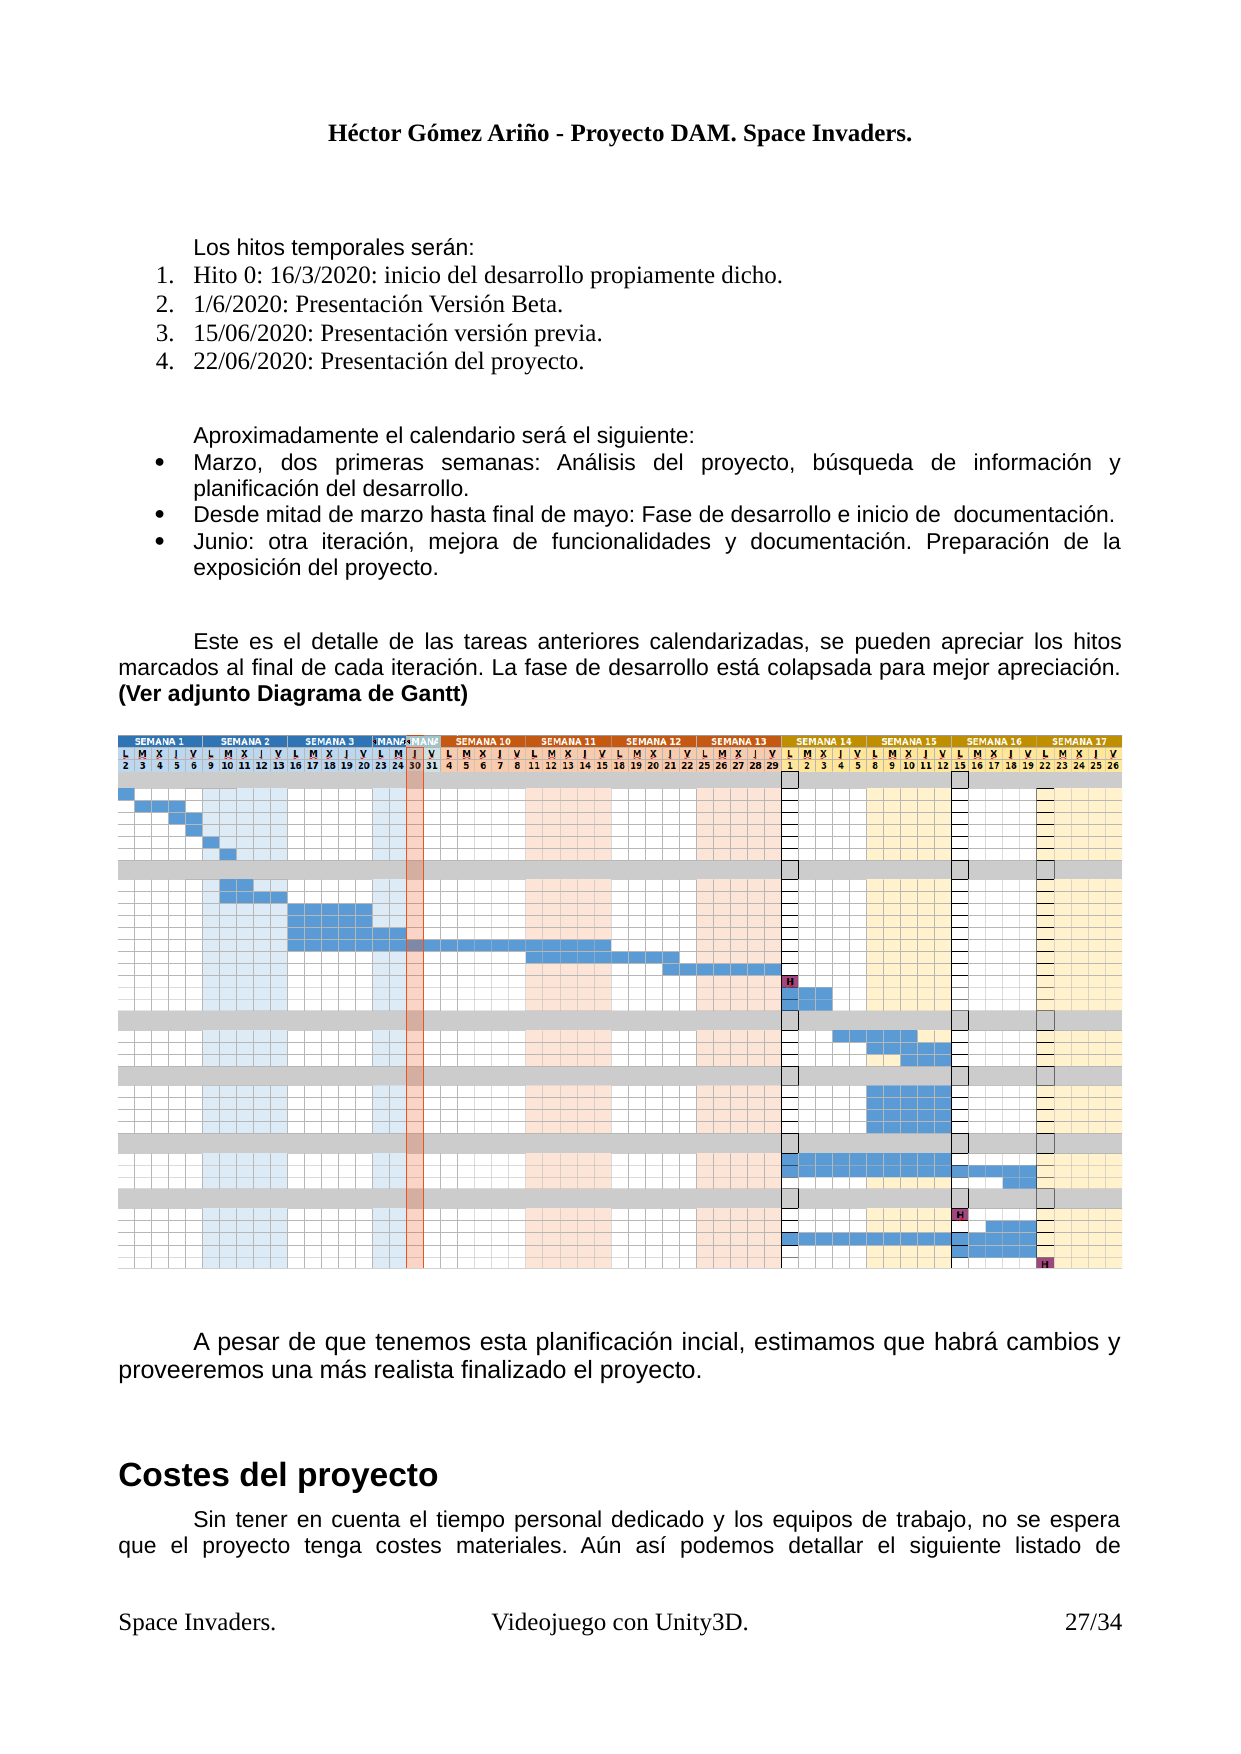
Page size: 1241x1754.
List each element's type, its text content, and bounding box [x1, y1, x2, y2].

list Sin tener en cuenta el tiempo personal dedicado y los equipos de trabajo, no se espera que el proyecto tenga costes materiales. Aún así podemos detallar el siguiente listado de [118, 1506, 1122, 1558]
list Junio: otra iteración, mejora de funcionalidades y documentación. Preparación de la exposición del proyecto. [156, 528, 1122, 581]
list A pesar de que tenemos esta planificación incial, estimamos que habrá cambios y proveeremos una más realista finalizado el proyecto. [118, 1326, 1122, 1384]
list Desde mitad de marzo hasta final de mayo: Fase de desarrollo e inicio de documentación. [156, 501, 1122, 528]
subtitle Costes del proyecto [118, 1454, 1122, 1493]
list 22/06/2020: Presentación del proyecto. [156, 346, 1122, 375]
list Los hitos temporales serán: [118, 234, 1122, 260]
list Este es el detalle de las tareas anteriores calendarizadas, se pueden apreciar los hitos marcados al final de cada iteración. La fase de desarrollo está colapsada para mejor apreciación. (Ver adjunto Diagrama de Gantt) [118, 628, 1122, 707]
picture [118, 735, 1123, 1269]
list Hito 0: 16/3/2020: inicio del desarrollo propiamente dicho. [156, 260, 1122, 289]
text Aproximadamente el calendario será el siguiente: [118, 422, 1122, 449]
list 1/6/2020: Presentación Versión Beta. [156, 289, 1122, 318]
list 15/06/2020: Presentación versión previa. [156, 318, 1122, 346]
list Marzo, dos primeras semanas: Análisis del proyecto, búsqueda de información y planificación del desarrollo. [156, 449, 1122, 501]
